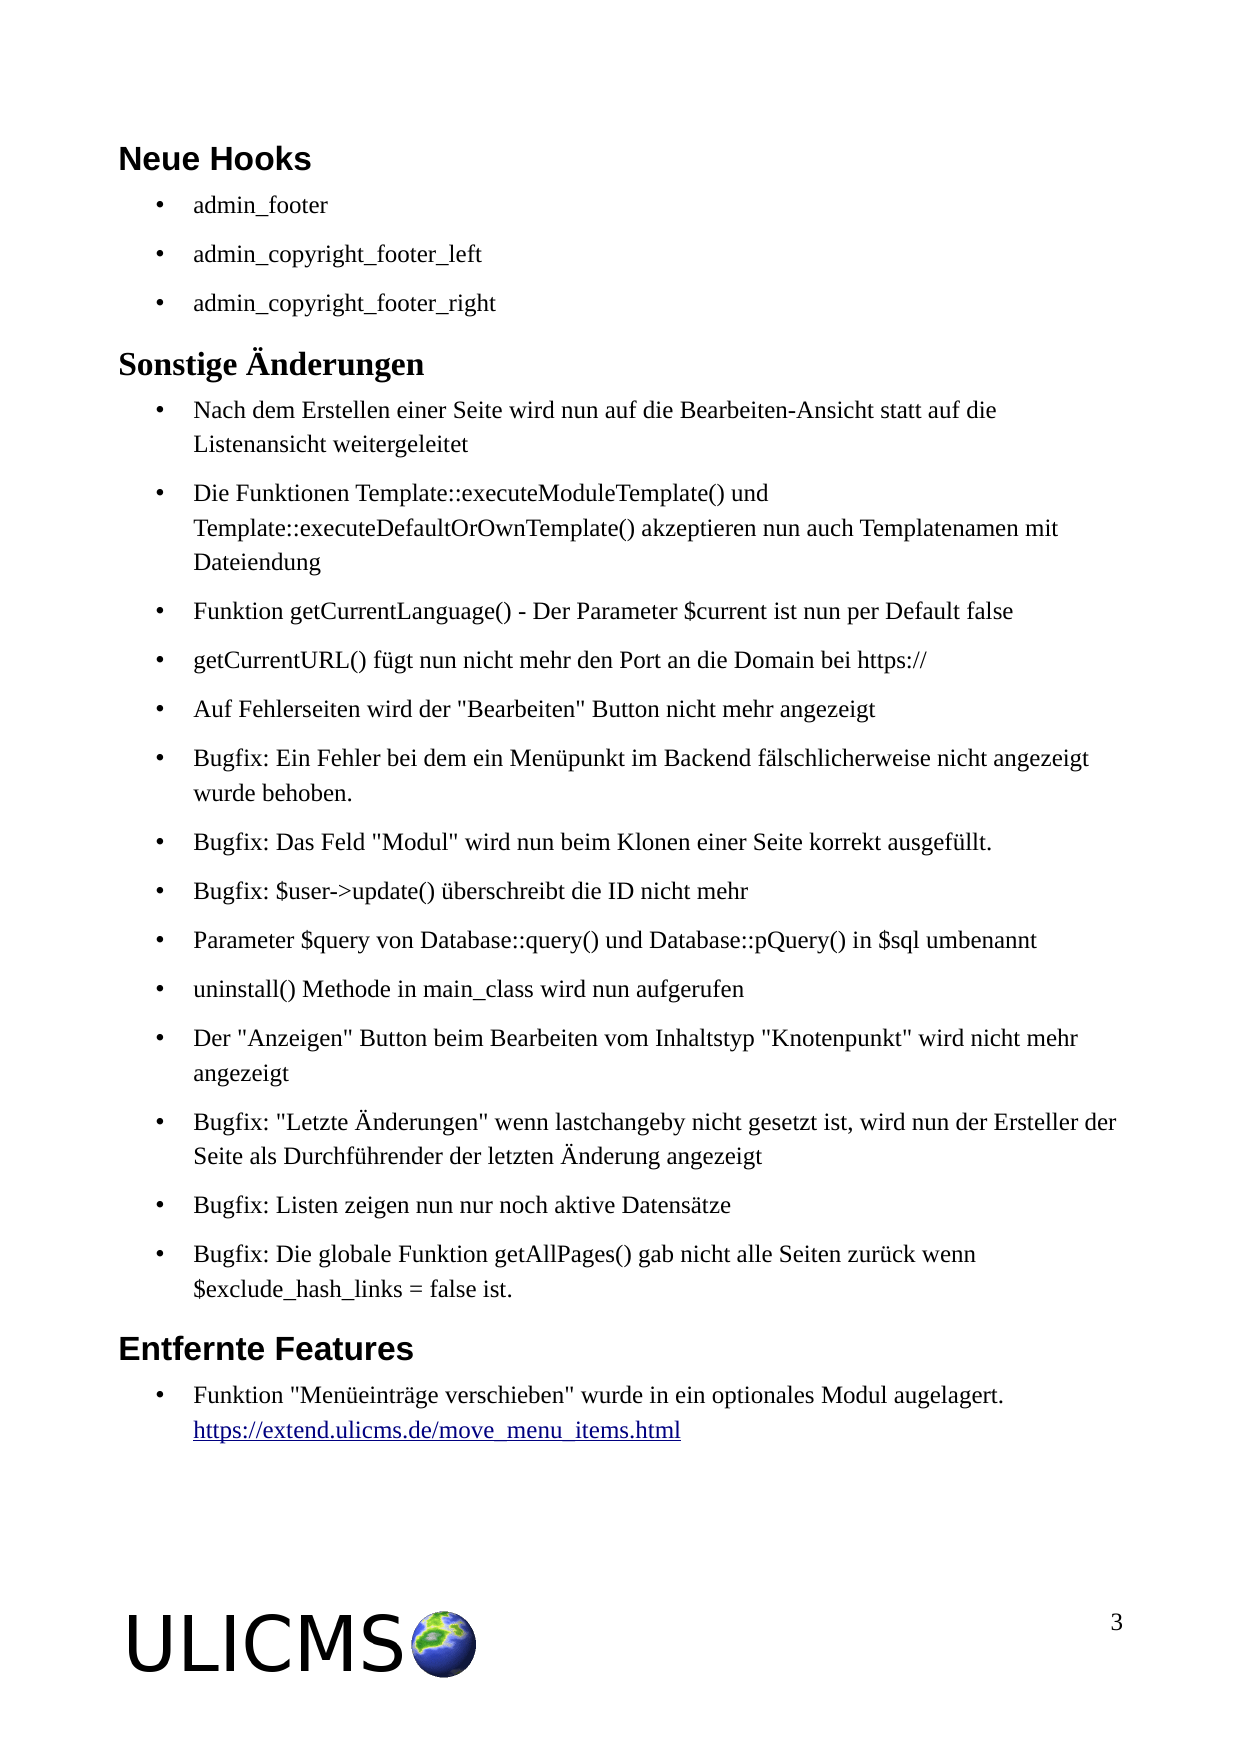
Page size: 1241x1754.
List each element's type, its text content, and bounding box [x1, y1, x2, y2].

list Parameter $query von Database::query() und Database::pQuery() in $sql umbenannt [156, 925, 1123, 954]
picture [118, 1607, 479, 1681]
list Nach dem Erstellen einer Seite wird nun auf die Bearbeiten-Ansicht statt auf die Listenansicht weitergeleitet [156, 395, 1123, 458]
list Der "Anzeigen" Button beim Bearbeiten vom Inhaltstyp "Knotenpunkt" wird nicht mehr angezeigt [156, 1023, 1123, 1086]
subtitle Sonstige Änderungen [118, 343, 1123, 382]
list Bugfix: "Letzte Änderungen" wenn lastchangeby nicht gesetzt ist, wird nun der Ersteller der Seite als Durchführender der letzten Änderung angezeigt [156, 1107, 1123, 1170]
list Auf Fehlerseiten wird der "Bearbeiten" Button nicht mehr angezeigt [156, 694, 1123, 723]
list Bugfix: Ein Fehler bei dem ein Menüpunkt im Backend fälschlicherweise nicht angezeigt wurde behoben. [156, 743, 1123, 807]
subtitle Entfernte Features [118, 1329, 1123, 1368]
list Funktion "Menüeinträge verschieben" wurde in ein optionales Modul augelagert. https://extend.ulicms.de/move_menu_items.html [156, 1380, 1123, 1443]
list uninstall() Methode in main_class wird nun aufgerufen [156, 974, 1123, 1003]
subtitle Neue Hooks [118, 139, 1123, 178]
list Bugfix: $user->update() überschreibt die ID nicht mehr [156, 876, 1123, 905]
list Funktion getCurrentLanguage() - Der Parameter $current ist nun per Default false [156, 596, 1123, 625]
list admin_copyright_footer_right [156, 288, 1123, 317]
list Bugfix: Listen zeigen nun nur noch aktive Datensätze [156, 1190, 1123, 1219]
list Bugfix: Das Feld "Modul" wird nun beim Klonen einer Seite korrekt ausgefüllt. [156, 827, 1123, 856]
list getCurrentURL() fügt nun nicht mehr den Port an die Domain bei https:// [156, 645, 1123, 674]
list admin_footer [156, 190, 1123, 219]
list Bugfix: Die globale Funktion getAllPages() gab nicht alle Seiten zurück wenn $exclude_hash_links = false ist. [156, 1239, 1123, 1303]
list Die Funktionen Template::executeModuleTemplate() und Template::executeDefaultOrOwnTemplate() akzeptieren nun auch Templatenamen mit Dateiendung [156, 478, 1123, 576]
list admin_copyright_footer_left [156, 239, 1123, 268]
